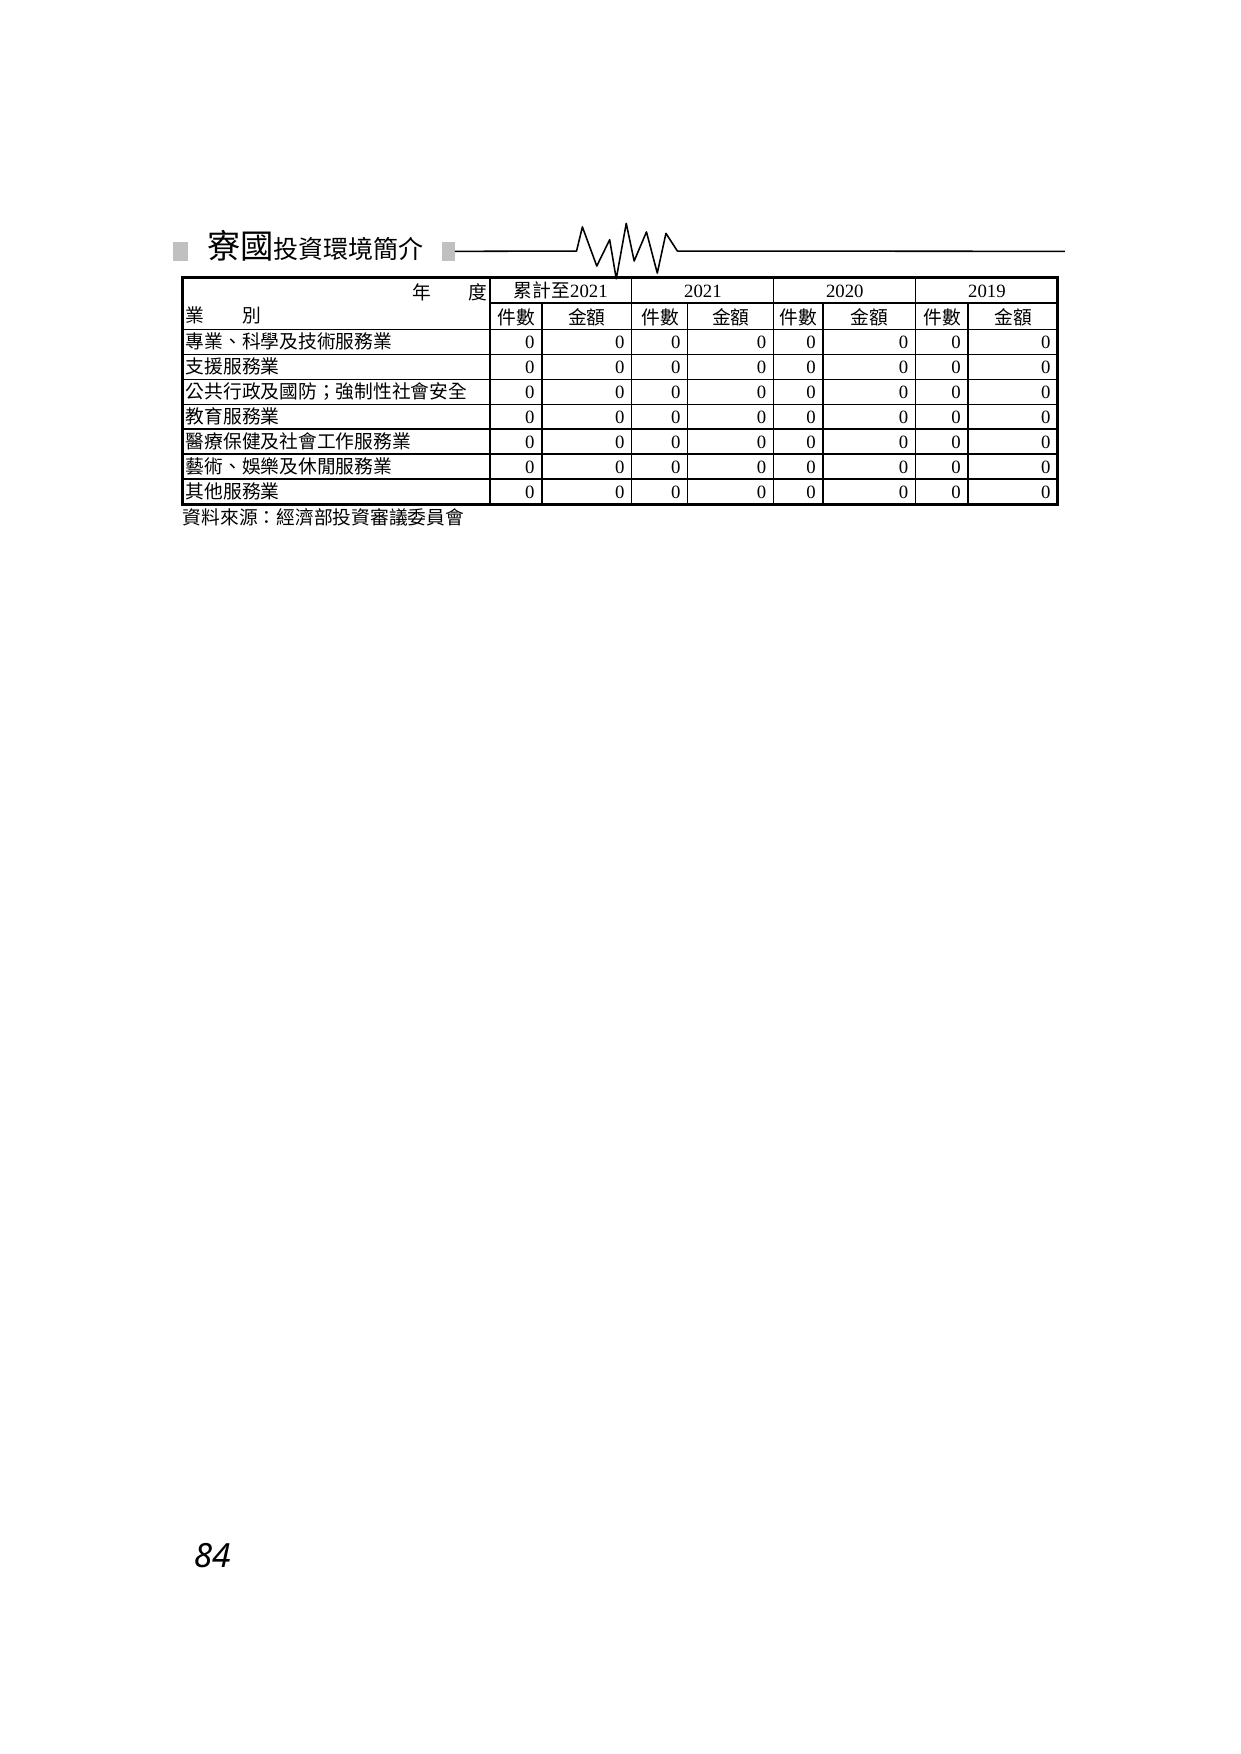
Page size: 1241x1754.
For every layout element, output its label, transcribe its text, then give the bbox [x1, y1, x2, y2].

table_cell 0 [491, 455, 541, 478]
table_cell 0 [688, 480, 773, 503]
table_cell 0 [688, 405, 773, 428]
table_cell 0 [969, 330, 1056, 354]
table_cell 0 [632, 430, 687, 453]
table_cell 支援服務業 [184, 355, 489, 378]
table_cell 0 [824, 405, 915, 428]
table_cell 0 [774, 430, 822, 453]
table_cell 件數 [774, 304, 822, 329]
table_cell 0 [916, 380, 967, 403]
table_cell 0 [774, 380, 822, 403]
table_cell 件數 [491, 304, 541, 329]
table_cell 0 [824, 380, 915, 403]
table_cell 0 [491, 430, 541, 453]
table_cell 0 [916, 330, 967, 354]
table_cell 0 [632, 455, 687, 478]
table_cell 0 [491, 405, 541, 428]
table_cell 0 [969, 430, 1056, 453]
table_cell 0 [774, 355, 822, 378]
table_cell 0 [688, 455, 773, 478]
table_cell 0 [824, 480, 915, 503]
table_cell 0 [916, 355, 967, 378]
table_cell 0 [688, 355, 773, 378]
table_cell 0 [688, 430, 773, 453]
table_cell 0 [916, 430, 967, 453]
table_cell 0 [824, 355, 915, 378]
table_cell 0 [632, 355, 687, 378]
table_header 2021 [632, 279, 773, 302]
table_header 累計至2021 [491, 279, 631, 302]
table_cell 0 [969, 405, 1056, 428]
table_header 2020 [774, 279, 915, 302]
table_cell 0 [543, 455, 631, 478]
table_cell 金額 [969, 304, 1056, 329]
table_cell 其他服務業 [184, 480, 489, 503]
table_cell 0 [632, 380, 687, 403]
table_cell 0 [688, 330, 773, 354]
table_cell 0 [916, 405, 967, 428]
table_cell 0 [824, 330, 915, 354]
table_cell 件數 [916, 304, 967, 329]
table_cell 公共行政及國防；強制性社會安全 [184, 380, 489, 403]
table_cell 0 [543, 380, 631, 403]
table_cell 件數 [632, 304, 687, 329]
table_header 年 度 業 別 [184, 279, 489, 329]
table_cell 金額 [824, 304, 915, 329]
table_cell 0 [543, 480, 631, 503]
table_cell 0 [774, 480, 822, 503]
table_cell 0 [632, 405, 687, 428]
table_cell 0 [774, 405, 822, 428]
table_cell 0 [491, 480, 541, 503]
table_cell 0 [491, 330, 541, 354]
table_cell 金額 [688, 304, 773, 329]
table_cell 0 [491, 355, 541, 378]
table_cell 金額 [543, 304, 631, 329]
text 資料來源：經濟部投資審議委員會 [183, 506, 1058, 529]
table_cell 0 [543, 330, 631, 354]
table_cell 0 [824, 430, 915, 453]
table_cell 0 [491, 380, 541, 403]
table_cell 0 [774, 455, 822, 478]
table_cell 0 [916, 480, 967, 503]
table_cell 0 [688, 380, 773, 403]
table_cell 0 [969, 355, 1056, 378]
table_cell 0 [916, 455, 967, 478]
table_cell 0 [969, 380, 1056, 403]
table_cell 藝術、娛樂及休閒服務業 [184, 455, 489, 478]
table_cell 醫療保健及社會工作服務業 [184, 430, 489, 453]
table_cell 0 [824, 455, 915, 478]
table_cell 0 [774, 330, 822, 354]
table_cell 0 [969, 480, 1056, 503]
table_cell 0 [632, 480, 687, 503]
table_cell 0 [543, 355, 631, 378]
table_cell 0 [969, 455, 1056, 478]
table_header 2019 [916, 279, 1056, 302]
table_cell 0 [632, 330, 687, 354]
table_cell 0 [543, 430, 631, 453]
table_cell 專業、科學及技術服務業 [184, 330, 489, 354]
table_cell 教育服務業 [184, 405, 489, 428]
table_cell 0 [543, 405, 631, 428]
